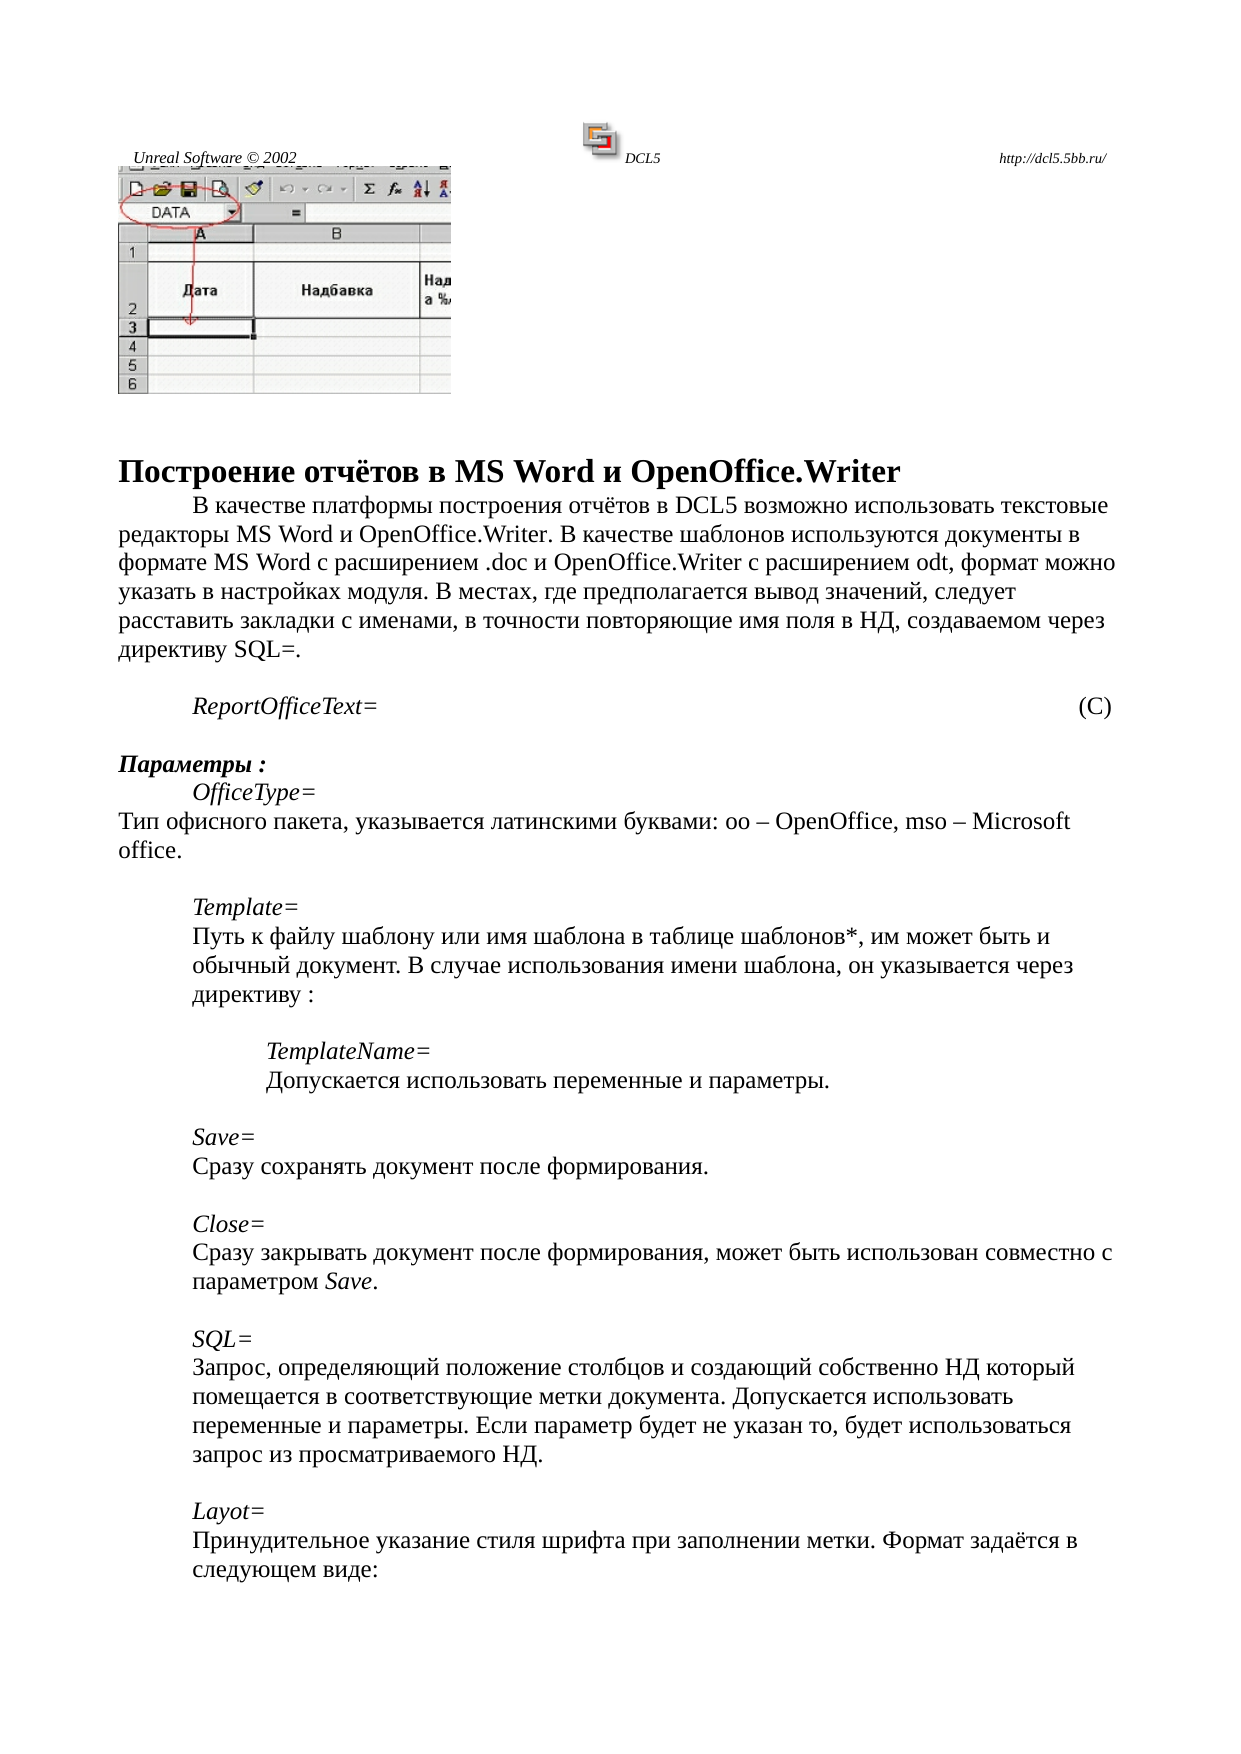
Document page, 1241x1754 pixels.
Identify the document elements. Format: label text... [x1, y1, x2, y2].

text Save= [118, 1122, 1122, 1151]
text Принудительное указание стиля шрифта при заполнении метки. Формат задаётся в следующем виде: [118, 1525, 1122, 1582]
text Сразу закрывать документ после формирования, может быть использован совместно с параметром Save. [118, 1237, 1122, 1295]
text Путь к файлу шаблону или имя шаблона в таблице шаблонов*, им может быть и обычный документ. В случае использования имени шаблона, он указывается через директиву : [118, 921, 1122, 1007]
text SQL= [118, 1324, 1122, 1352]
text Допускается использовать переменные и параметры. [118, 1065, 1122, 1094]
text Параметры : [118, 749, 1122, 777]
text Запрос, определяющий положение столбцов и создающий собственно НД который помещается в соответствующие метки документа. Допускается использовать переменные и параметры. Если параметр будет не указан то, будет использоваться запрос из просматриваемого НД. [118, 1352, 1122, 1467]
picture [579, 118, 625, 164]
text Построение отчётов в MS Word и OpenOffice.Writer [118, 452, 1122, 490]
text Сразу сохранять документ после формирования. [118, 1151, 1122, 1180]
text ReportOfficeText= (C) [118, 691, 1122, 720]
text Close= [118, 1209, 1122, 1237]
text OfficeType= [118, 777, 1122, 806]
picture [118, 166, 451, 394]
text Layot= [118, 1496, 1122, 1525]
text Template= [118, 892, 1122, 921]
text В качестве платформы построения отчётов в DCL5 возможно использовать текстовые редакторы MS Word и OpenOffice.Writer. В качестве шаблонов используются документы в формате MS Word с расширением .doc и OpenOffice.Writer с расширением odt, формат можно указать в настройках модуля. В местах, где предполагается вывод значений, следует расставить закладки с именами, в точности повторяющие имя поля в НД, создаваемом через директиву SQL=. [118, 490, 1122, 662]
text Тип офисного пакета, указывается латинскими буквами: oo – OpenOffice, mso – Microsoft office. [118, 806, 1122, 864]
text TemplateName= [118, 1036, 1122, 1065]
